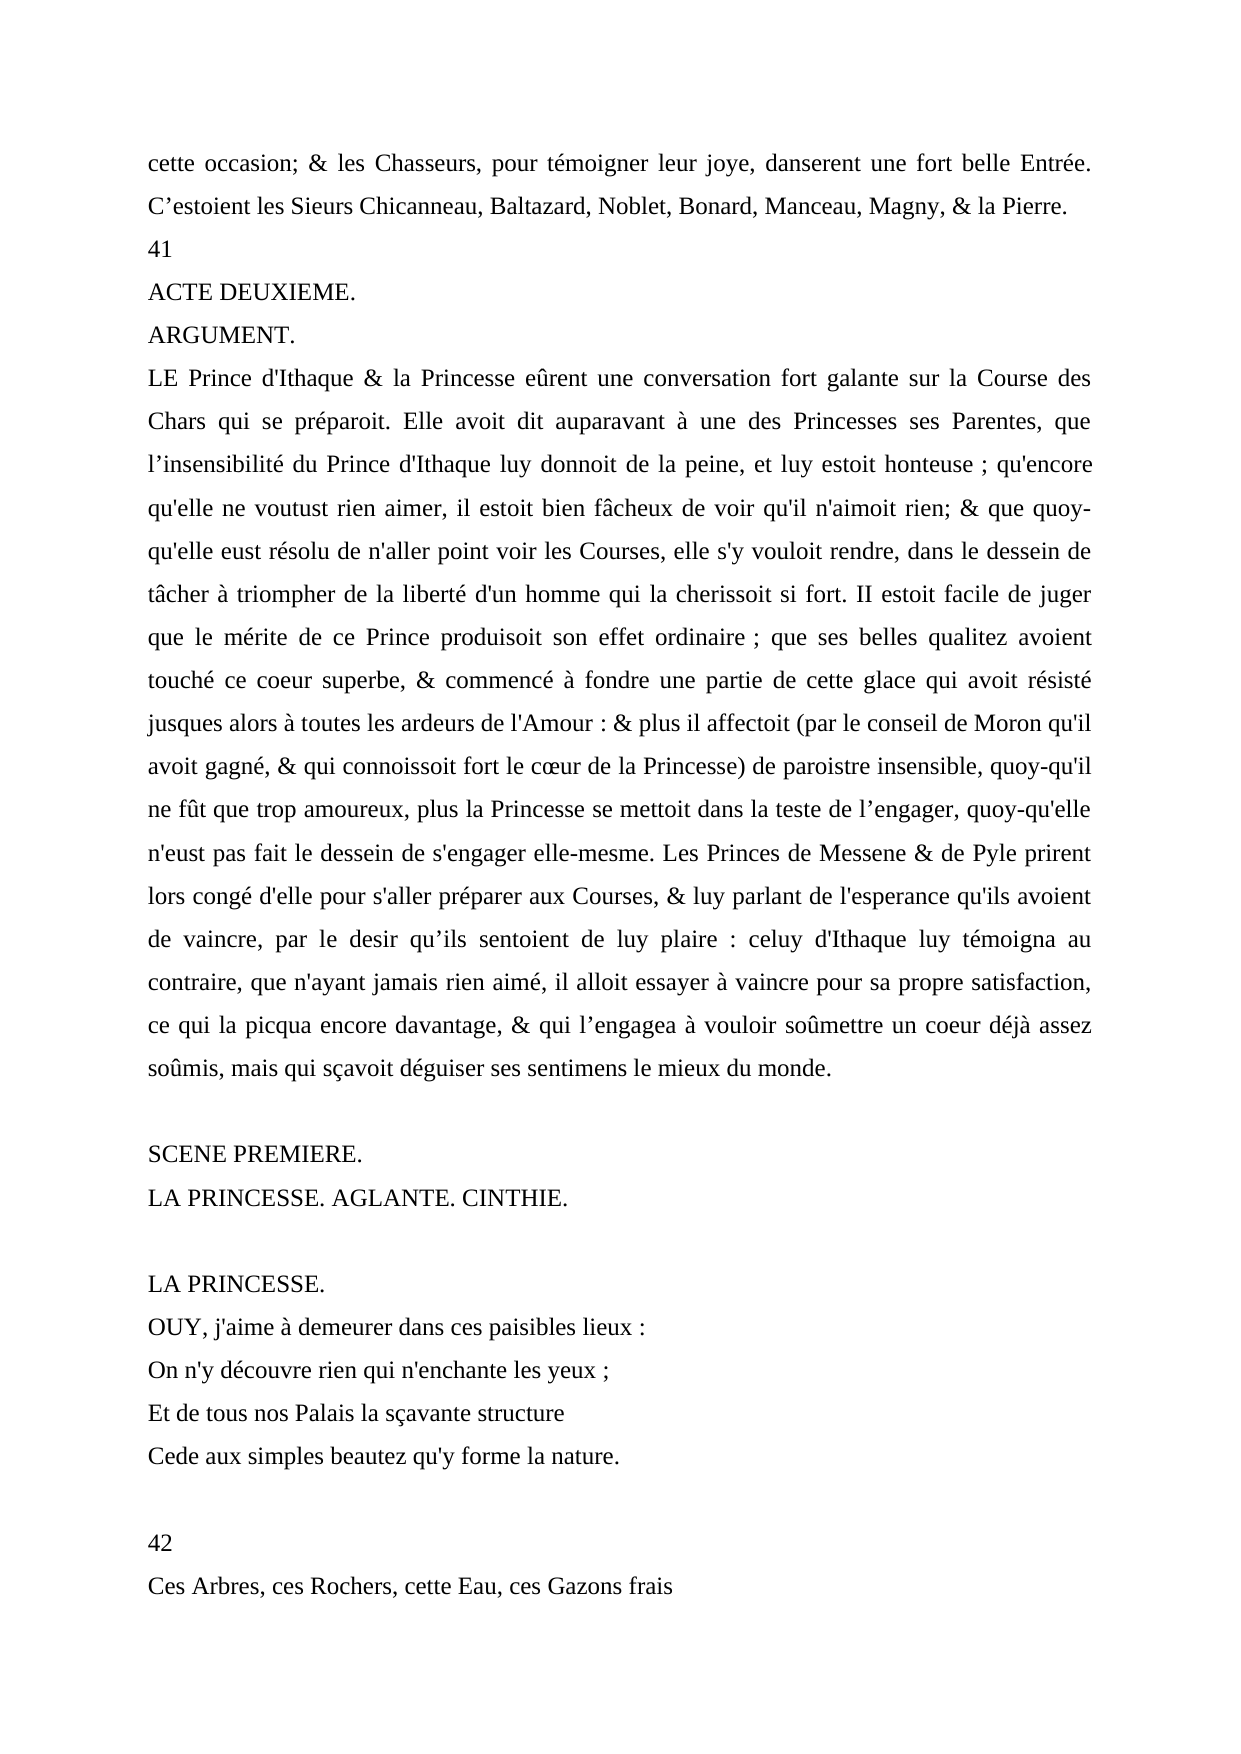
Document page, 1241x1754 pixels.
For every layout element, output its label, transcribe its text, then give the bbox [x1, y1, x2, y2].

text ACTE DEUXIEME. [148, 277, 1093, 306]
text 42 [148, 1528, 1093, 1556]
text ARGUMENT. [148, 320, 1093, 349]
text OUY, j'aime à demeurer dans ces paisibles lieux : [148, 1312, 1093, 1341]
text 41 [148, 234, 1093, 263]
text On n'y découvre rien qui n'enchante les yeux ; [148, 1355, 1093, 1384]
text LE Prince d'Ithaque & la Princesse eûrent une conversation fort galante sur la Course des Chars qui se préparoit. Elle avoit dit auparavant à une des Princesses ses Parentes, que l’insensibilité du Prince d'Ithaque luy donnoit de la peine, et luy estoit honteuse ; qu'encore qu'elle ne voutust rien aimer, il estoit bien fâcheux de voir qu'il n'aimoit rien; & que quoy-qu'elle eust résolu de n'aller point voir les Courses, elle s'y vouloit rendre, dans le dessein de tâcher à triompher de la liberté d'un homme qui la cherissoit si fort. II estoit facile de juger que le mérite de ce Prince produisoit son effet ordinaire ; que ses belles qualitez avoient touché ce coeur superbe, & commencé à fondre une partie de cette glace qui avoit résisté jusques alors à toutes les ardeurs de l'Amour : & plus il affectoit (par le conseil de Moron qu'il avoit gagné, & qui connoissoit fort le cœur de la Princesse) de paroistre insensible, quoy-qu'il ne fût que trop amoureux, plus la Princesse se mettoit dans la teste de l’engager, quoy-qu'elle n'eust pas fait le dessein de s'engager elle-mesme. Les Princes de Messene & de Pyle prirent lors congé d'elle pour s'aller préparer aux Courses, & luy parlant de l'esperance qu'ils avoient de vaincre, par le desir qu’ils sentoient de luy plaire : celuy d'Ithaque luy témoigna au contraire, que n'ayant jamais rien aimé, il alloit essayer à vaincre pour sa propre satisfaction, ce qui la picqua encore davantage, & qui l’engagea à vouloir soûmettre un coeur déjà assez soûmis, mais qui sçavoit déguiser ses sentimens le mieux du monde. [148, 363, 1093, 1082]
text Et de tous nos Palais la sçavante structure [148, 1398, 1093, 1427]
text LA PRINCESSE. AGLANTE. CINTHIE. [148, 1183, 1093, 1211]
text Cede aux simples beautez qu'y forme la nature. [148, 1441, 1093, 1470]
text cette occasion; & les Chasseurs, pour témoigner leur joye, danserent une fort belle Entrée. C’estoient les Sieurs Chicanneau, Baltazard, Noblet, Bonard, Manceau, Magny, & la Pierre. [148, 148, 1093, 219]
text Ces Arbres, ces Rochers, cette Eau, ces Gazons frais [148, 1571, 1093, 1599]
text SCENE PREMIERE. [148, 1139, 1093, 1168]
text LA PRINCESSE. [148, 1269, 1093, 1298]
